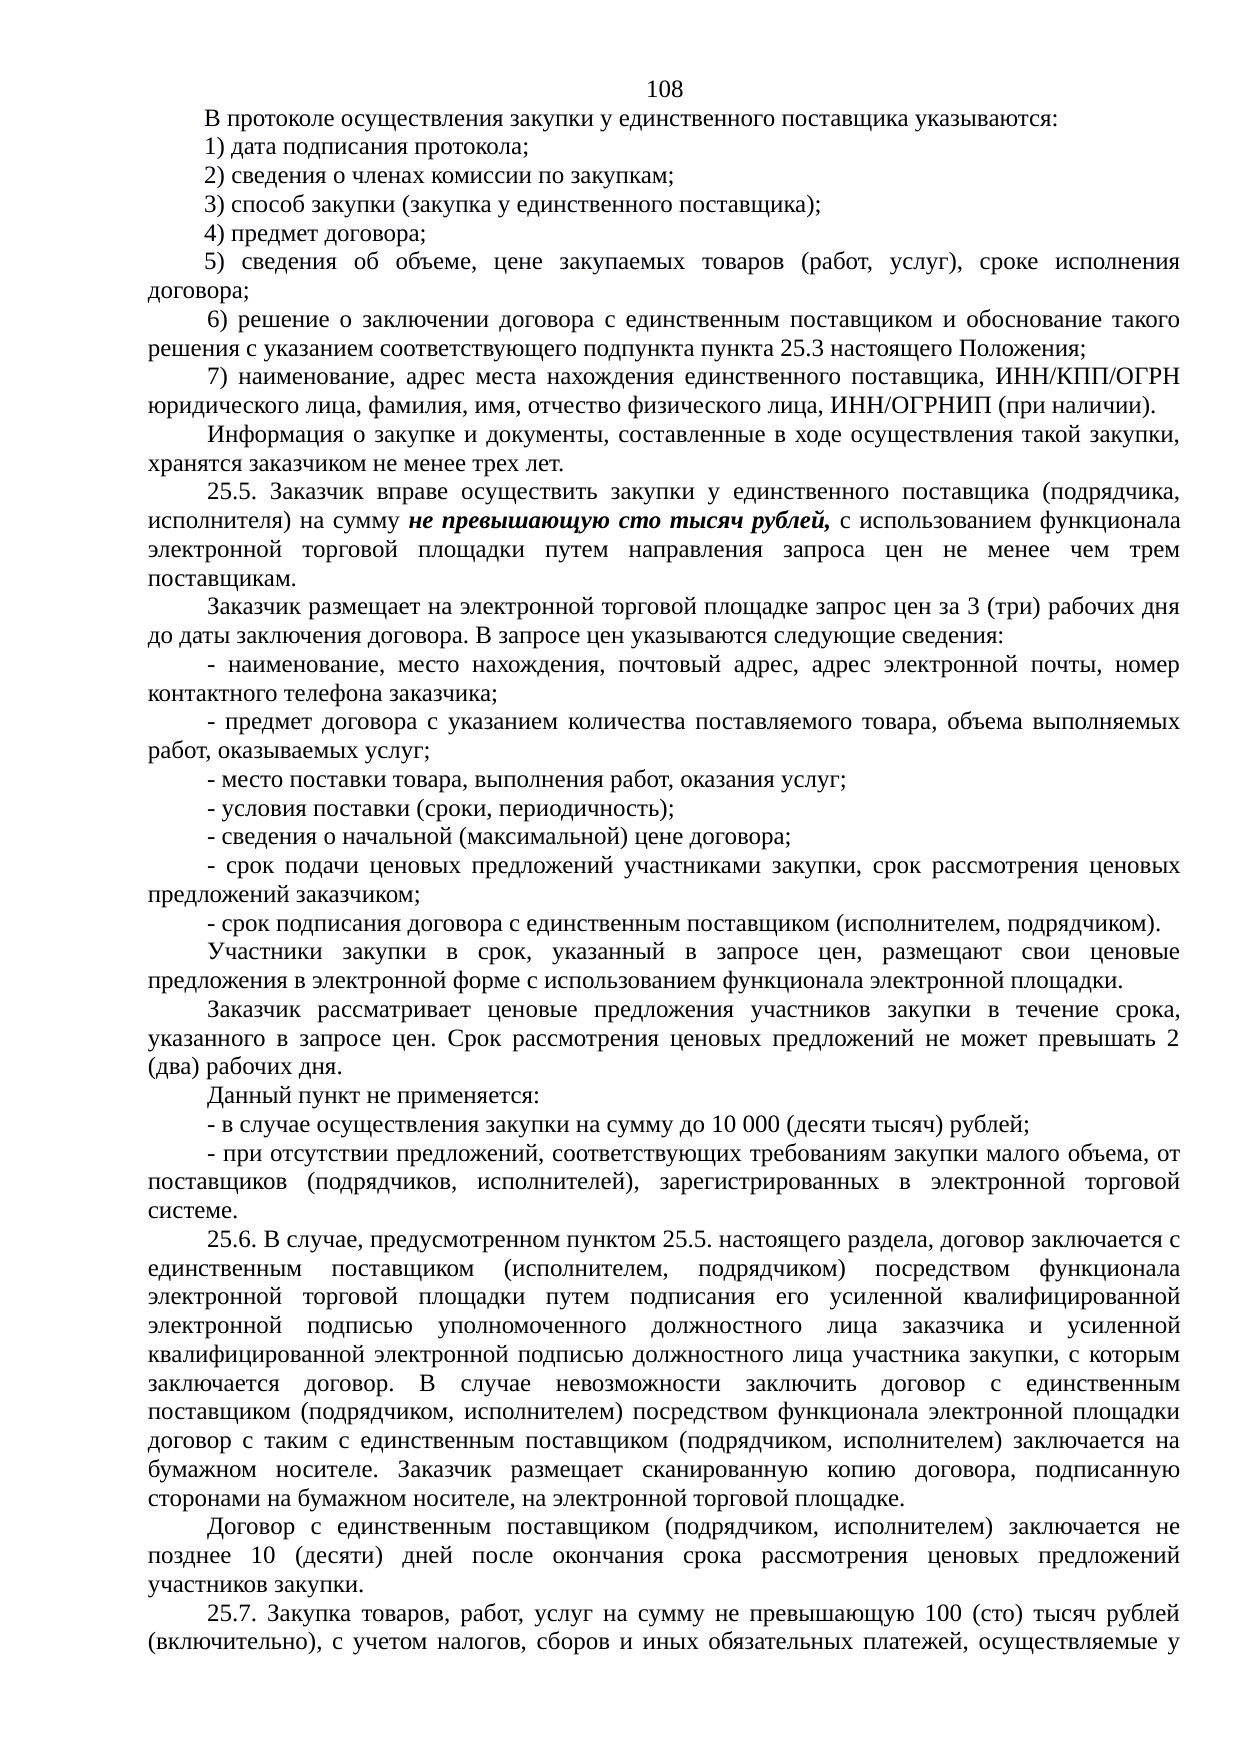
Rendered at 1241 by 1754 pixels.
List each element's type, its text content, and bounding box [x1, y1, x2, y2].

text - срок подписания договора с единственным поставщиком (исполнителем, подрядчиком). [148, 908, 1181, 936]
text Участники закупки в срок, указанный в запросе цен, размещают свои ценовые предложения в электронной форме с использованием функционала электронной площадки. [148, 936, 1181, 994]
text - наименование, место нахождения, почтовый адрес, адрес электронной почты, номер контактного телефона заказчика; [148, 649, 1181, 706]
text Заказчик размещает на электронной торговой площадке запрос цен за 3 (три) рабочих дня до даты заключения договора. В запросе цен указываются следующие сведения: [148, 591, 1181, 649]
text 6) решение о заключении договора с единственным поставщиком и обоснование такого решения с указанием соответствующего подпункта пункта 25.3 настоящего Положения; [148, 304, 1181, 361]
text - предмет договора с указанием количества поставляемого товара, объема выполняемых работ, оказываемых услуг; [148, 706, 1181, 764]
text - в случае осуществления закупки на сумму до 10 000 (десяти тысяч) рублей; [148, 1109, 1181, 1138]
text 3) способ закупки (закупка у единственного поставщика); [148, 189, 1181, 218]
text - место поставки товара, выполнения работ, оказания услуг; [148, 764, 1181, 793]
text 25.5. Заказчик вправе осуществить закупки у единственного поставщика (подрядчика, исполнителя) на сумму не превышающую сто тысяч рублей, с использованием функционала электронной торговой площадки путем направления запроса цен не менее чем трем поставщикам. [148, 476, 1181, 591]
text 4) предмет договора; [148, 218, 1181, 246]
text Данный пункт не применяется: [148, 1080, 1181, 1109]
text Заказчик рассматривает ценовые предложения участников закупки в течение срока, указанного в запросе цен. Срок рассмотрения ценовых предложений не может превышать 2 (два) рабочих дня. [148, 994, 1181, 1080]
text 25.6. В случае, предусмотренном пунктом 25.5. настоящего раздела, договор заключается с единственным поставщиком (исполнителем, подрядчиком) посредством функционала электронной торговой площадки путем подписания его усиленной квалифицированной электронной подписью уполномоченного должностного лица заказчика и усиленной квалифицированной электронной подписью должностного лица участника закупки, с которым заключается договор. В случае невозможности заключить договор с единственным поставщиком (подрядчиком, исполнителем) посредством функционала электронной площадки договор с таким с единственным поставщиком (подрядчиком, исполнителем) заключается на бумажном носителе. Заказчик размещает сканированную копию договора, подписанную сторонами на бумажном носителе, на электронной торговой площадке. [148, 1224, 1181, 1511]
text В протоколе осуществления закупки у единственного поставщика указываются: [148, 103, 1181, 131]
text - срок подачи ценовых предложений участниками закупки, срок рассмотрения ценовых предложений заказчиком; [148, 850, 1181, 908]
text 25.7. Закупка товаров, работ, услуг на сумму не превышающую 100 (сто) тысяч рублей (включительно), с учетом налогов, сборов и иных обязательных платежей, осуществляемые у [148, 1598, 1181, 1655]
text - при отсутствии предложений, соответствующих требованиям закупки малого объема, от поставщиков (подрядчиков, исполнителей), зарегистрированных в электронной торговой системе. [148, 1138, 1181, 1224]
text Информация о закупке и документы, составленные в ходе осуществления такой закупки, хранятся заказчиком не менее трех лет. [148, 419, 1181, 476]
text Договор с единственным поставщиком (подрядчиком, исполнителем) заключается не позднее 10 (десяти) дней после окончания срока рассмотрения ценовых предложений участников закупки. [148, 1511, 1181, 1598]
text 7) наименование, адрес места нахождения единственного поставщика, ИНН/КПП/ОГРН юридического лица, фамилия, имя, отчество физического лица, ИНН/ОГРНИП (при наличии). [148, 361, 1181, 419]
text - условия поставки (сроки, периодичность); [148, 793, 1181, 821]
text 1) дата подписания протокола; [148, 131, 1181, 160]
text 5) сведения об объеме, цене закупаемых товаров (работ, услуг), сроке исполнения договора; [148, 246, 1181, 304]
text - сведения о начальной (максимальной) цене договора; [148, 821, 1181, 850]
text 2) сведения о членах комиссии по закупкам; [148, 160, 1181, 189]
